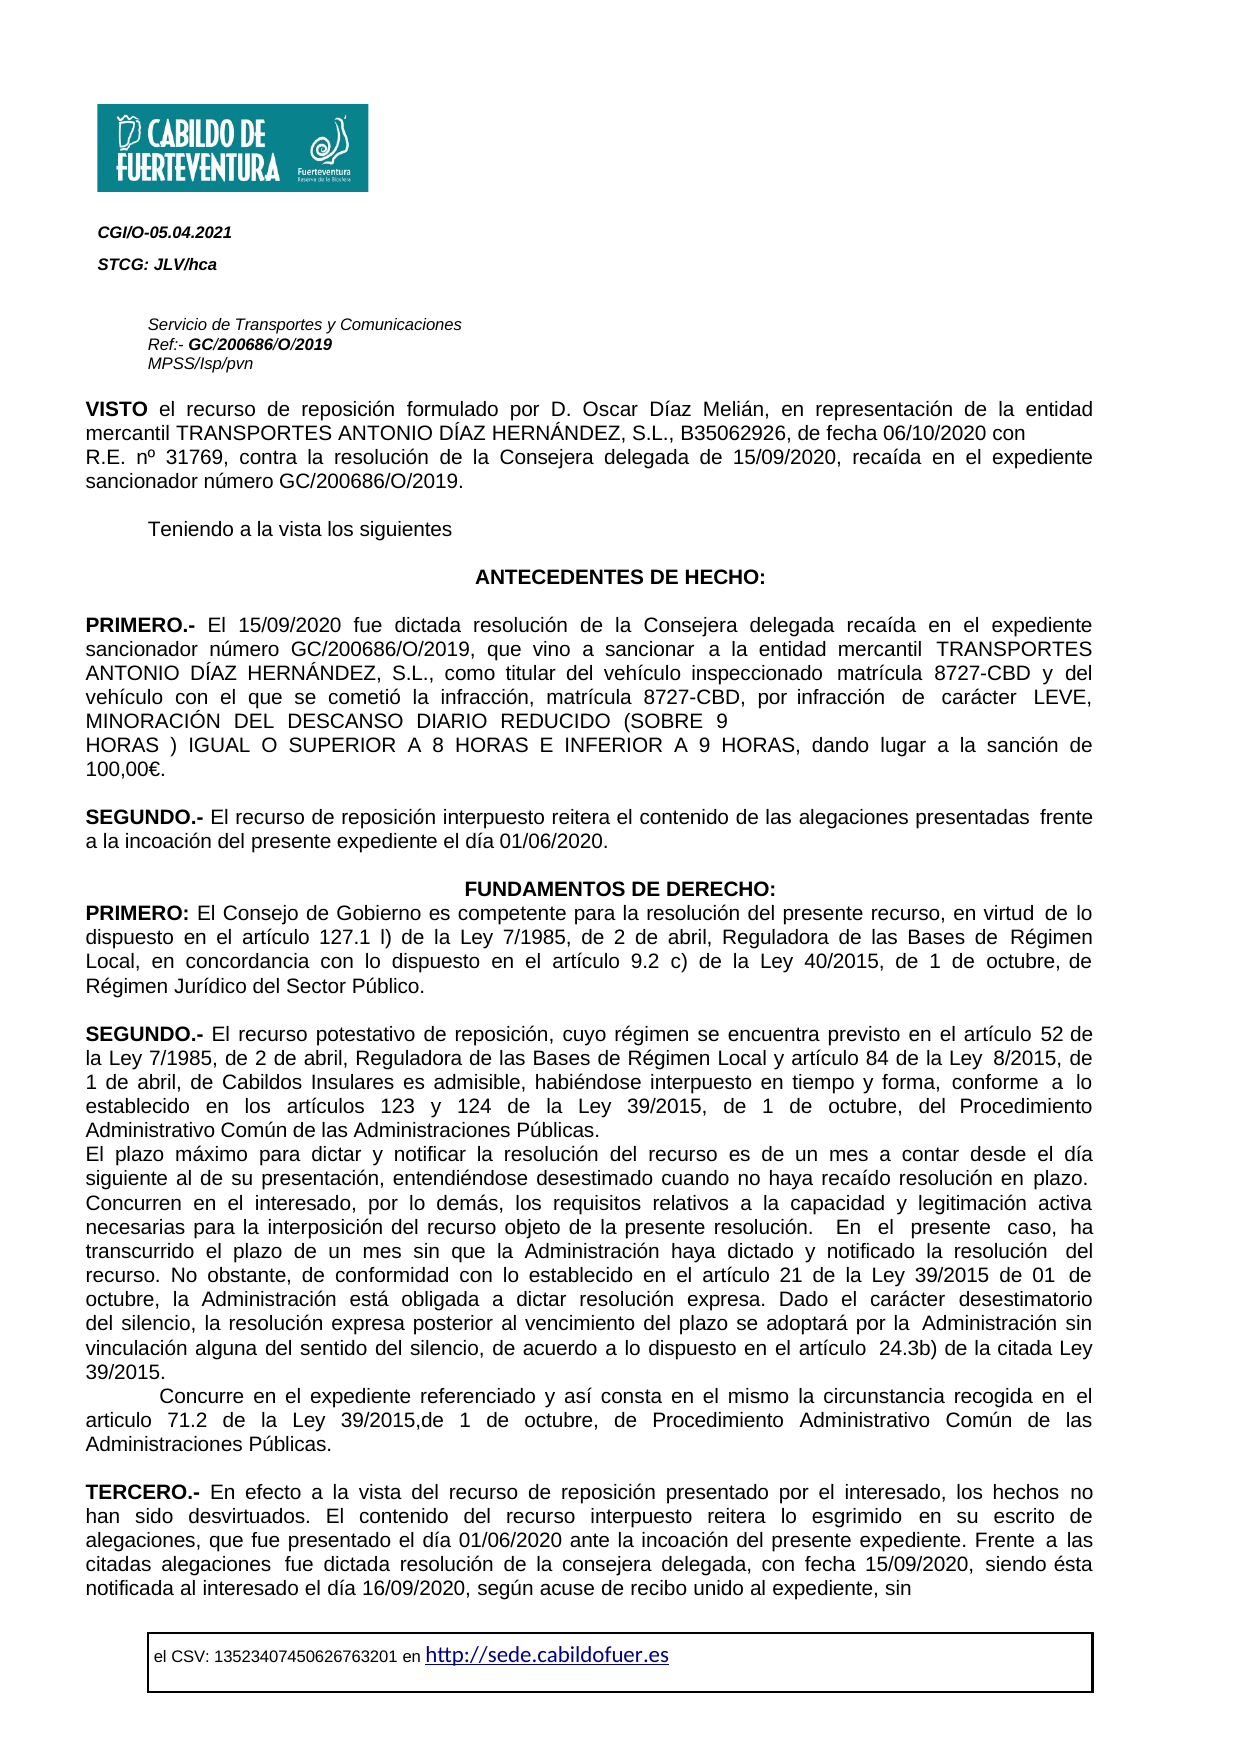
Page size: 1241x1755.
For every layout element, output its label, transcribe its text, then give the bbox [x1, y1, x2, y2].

text R.E. nº 31769, contra la resolución de la Consejera delegada de 15/09/2020, recaída en el expediente sancionador número GC/200686/O/2019. [85, 445, 1093, 493]
subtitle FUNDAMENTOS DE DERECHO: [463, 877, 778, 901]
subtitle ANTECEDENTES DE HECHO: [473, 564, 768, 588]
text Concurren en el interesado, por lo demás, los requisitos relativos a la capacidad y legitimación activa necesarias para la interposición del recurso objeto de la presente resolución. En el presente caso, ha transcurrido el plazo de un mes sin que la Administración haya dictado y notificado la resolución del recurso. No obstante, de conformidad con lo establecido en el artículo 21 de la Ley 39/2015 de 01 de octubre, la Administración está obligada a dictar resolución expresa. Dado el carácter desestimatorio del silencio, la resolución expresa posterior al vencimiento del plazo se adoptará por la Administración sin vinculación alguna del sentido del silencio, de acuerdo a lo dispuesto en el artículo 24.3b) de la citada Ley 39/2015. [85, 1190, 1093, 1383]
text VISTO el recurso de reposición formulado por D. Oscar Díaz Melián, en representación de la entidad mercantil TRANSPORTES ANTONIO DÍAZ HERNÁNDEZ, S.L., B35062926, de fecha 06/10/2020 con [85, 397, 1093, 445]
text Concurre en el expediente referenciado y así consta en el mismo la circunstancia recogida en el articulo 71.2 de la Ley 39/2015,de 1 de octubre, de Procedimiento Administrativo Común de las Administraciones Públicas. [85, 1383, 1093, 1456]
text Servicio de Transportes y Comunicaciones Ref:- GC/200686/O/2019 [148, 315, 494, 353]
text PRIMERO.- El 15/09/2020 fue dictada resolución de la Consejera delegada recaída en el expediente sancionador número GC/200686/O/2019, que vino a sancionar a la entidad mercantil TRANSPORTES ANTONIO DÍAZ HERNÁNDEZ, S.L., como titular del vehículo inspeccionado matrícula 8727-CBD y del vehículo con el que se cometió la infracción, matrícula 8727-CBD, por infracción de carácter LEVE, MINORACIÓN DEL DESCANSO DIARIO REDUCIDO (SOBRE 9 [85, 612, 1093, 733]
text HORAS ) IGUAL O SUPERIOR A 8 HORAS E INFERIOR A 9 HORAS, dando lugar a la sanción de 100,00€. [85, 733, 1093, 781]
text El plazo máximo para dictar y notificar la resolución del recurso es de un mes a contar desde el día siguiente al de su presentación, entendiéndose desestimado cuando no haya recaído resolución en plazo. [85, 1142, 1093, 1190]
text PRIMERO: El Consejo de Gobierno es competente para la resolución del presente recurso, en virtud de lo dispuesto en el artículo 127.1 l) de la Ley 7/1985, de 2 de abril, Reguladora de las Bases de Régimen Local, en concordancia con lo dispuesto en el artículo 9.2 c) de la Ley 40/2015, de 1 de octubre, de Régimen Jurídico del Sector Público. [85, 901, 1093, 997]
text MPSS/Isp/pvn [148, 353, 1107, 373]
text TERCERO.- En efecto a la vista del recurso de reposición presentado por el interesado, los hechos no han sido desvirtuados. El contenido del recurso interpuesto reitera lo esgrimido en su escrito de alegaciones, que fue presentado el día 01/06/2020 ante la incoación del presente expediente. Frente a las citadas alegaciones fue dictada resolución de la consejera delegada, con fecha 15/09/2020, siendo ésta notificada al interesado el día 16/09/2020, según acuse de recibo unido al expediente, sin [85, 1479, 1093, 1600]
text Teniendo a la vista los siguientes [148, 517, 1107, 541]
text SEGUNDO.- El recurso de reposición interpuesto reitera el contenido de las alegaciones presentadas frente a la incoación del presente expediente el día 01/06/2020. [85, 805, 1093, 853]
text SEGUNDO.- El recurso potestativo de reposición, cuyo régimen se encuentra previsto en el artículo 52 de la Ley 7/1985, de 2 de abril, Reguladora de las Bases de Régimen Local y artículo 84 de la Ley 8/2015, de 1 de abril, de Cabildos Insulares es admisible, habiéndose interpuesto en tiempo y forma, conforme a lo establecido en los artículos 123 y 124 de la Ley 39/2015, de 1 de octubre, del Procedimiento Administrativo Común de las Administraciones Públicas. [85, 1021, 1093, 1142]
